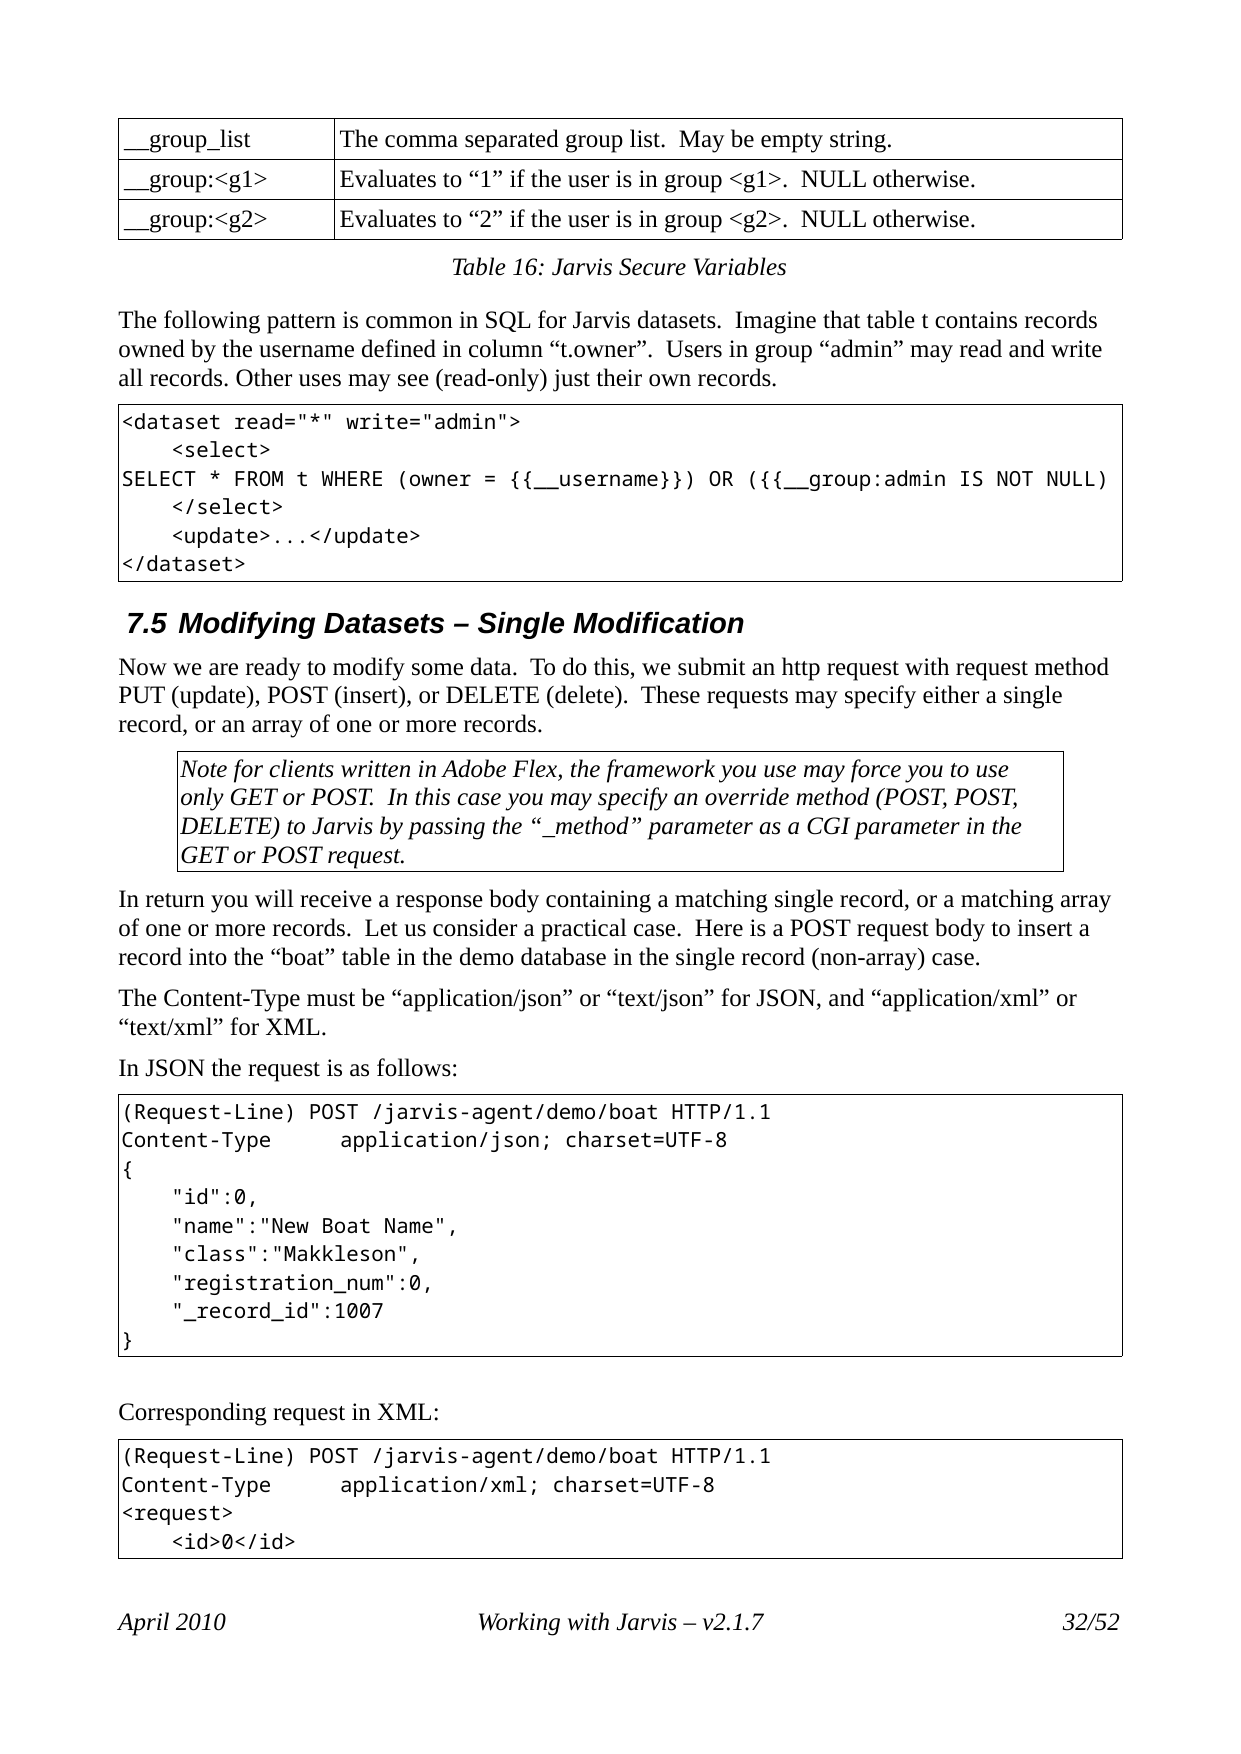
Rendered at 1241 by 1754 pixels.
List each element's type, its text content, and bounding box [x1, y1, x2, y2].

table_cell __group_list [119, 119, 334, 158]
table_cell The comma separated group list. May be empty string. [335, 119, 1122, 158]
table_cell __group:<g2> [119, 200, 334, 239]
text <id>0</id> [119, 1524, 1122, 1558]
table_cell __group:<g1> [119, 160, 334, 199]
text </select> [119, 489, 1122, 518]
text <request> [119, 1496, 1122, 1524]
text In return you will receive a response body containing a matching single record, or a matching array of one or more records. Let us consider a practical case. Here is a POST request body to insert a record into the “boat” table in the demo database in the single record (non-array) case. [118, 884, 1122, 970]
text <select> [119, 433, 1122, 461]
text "name":"New Boat Name", [119, 1208, 1122, 1236]
text <dataset read="*" write="admin"> [119, 405, 1122, 433]
text <update>...</update> [119, 518, 1122, 546]
text Note for clients written in Adobe Flex, the framework you use may force you to use only GET or POST. In this case you may specify an override method (POST, POST, DELETE) to Jarvis by passing the “_method” parameter as a CGI parameter in the GET or POST request. [178, 752, 1063, 871]
text Now we are ready to modify some data. To do this, we submit an http request with request method PUT (update), POST (insert), or DELETE (delete). These requests may specify either a single record, or an array of one or more records. [118, 652, 1122, 738]
text "id":0, [119, 1179, 1122, 1208]
text "class":"Makkleson", [119, 1236, 1122, 1265]
text Content-Type application/xml; charset=UTF-8 [119, 1467, 1122, 1496]
text (Request-Line) POST /jarvis-agent/demo/boat HTTP/1.1 [119, 1095, 1122, 1123]
text (Request-Line) POST /jarvis-agent/demo/boat HTTP/1.1 [119, 1440, 1122, 1467]
text SELECT * FROM t WHERE (owner = {{__username}}) OR ({{__group:admin IS NOT NULL) [119, 461, 1122, 489]
text The following pattern is common in SQL for Jarvis datasets. Imagine that table t contains records owned by the username defined in column “t.owner”. Users in group “admin” may read and write all records. Other uses may see (read-only) just their own records. [118, 305, 1122, 392]
table_cell Evaluates to “1” if the user is in group <g1>. NULL otherwise. [335, 160, 1122, 199]
text Corresponding request in XML: [118, 1397, 1122, 1426]
text In JSON the request is as follows: [118, 1053, 1122, 1082]
text The Content-Type must be “application/json” or “text/json” for JSON, and “application/xml” or “text/xml” for XML. [118, 983, 1122, 1040]
text Content-Type application/json; charset=UTF-8 [119, 1123, 1122, 1151]
text </dataset> [119, 546, 1122, 581]
text { [119, 1151, 1122, 1179]
text Table 16: Jarvis Secure Variables [118, 252, 1122, 280]
table_cell Evaluates to “2” if the user is in group <g2>. NULL otherwise. [335, 200, 1122, 239]
subtitle Modifying Datasets – Single Modification [118, 606, 1122, 639]
text "registration_num":0, "_record_id":1007 } [119, 1265, 1122, 1356]
